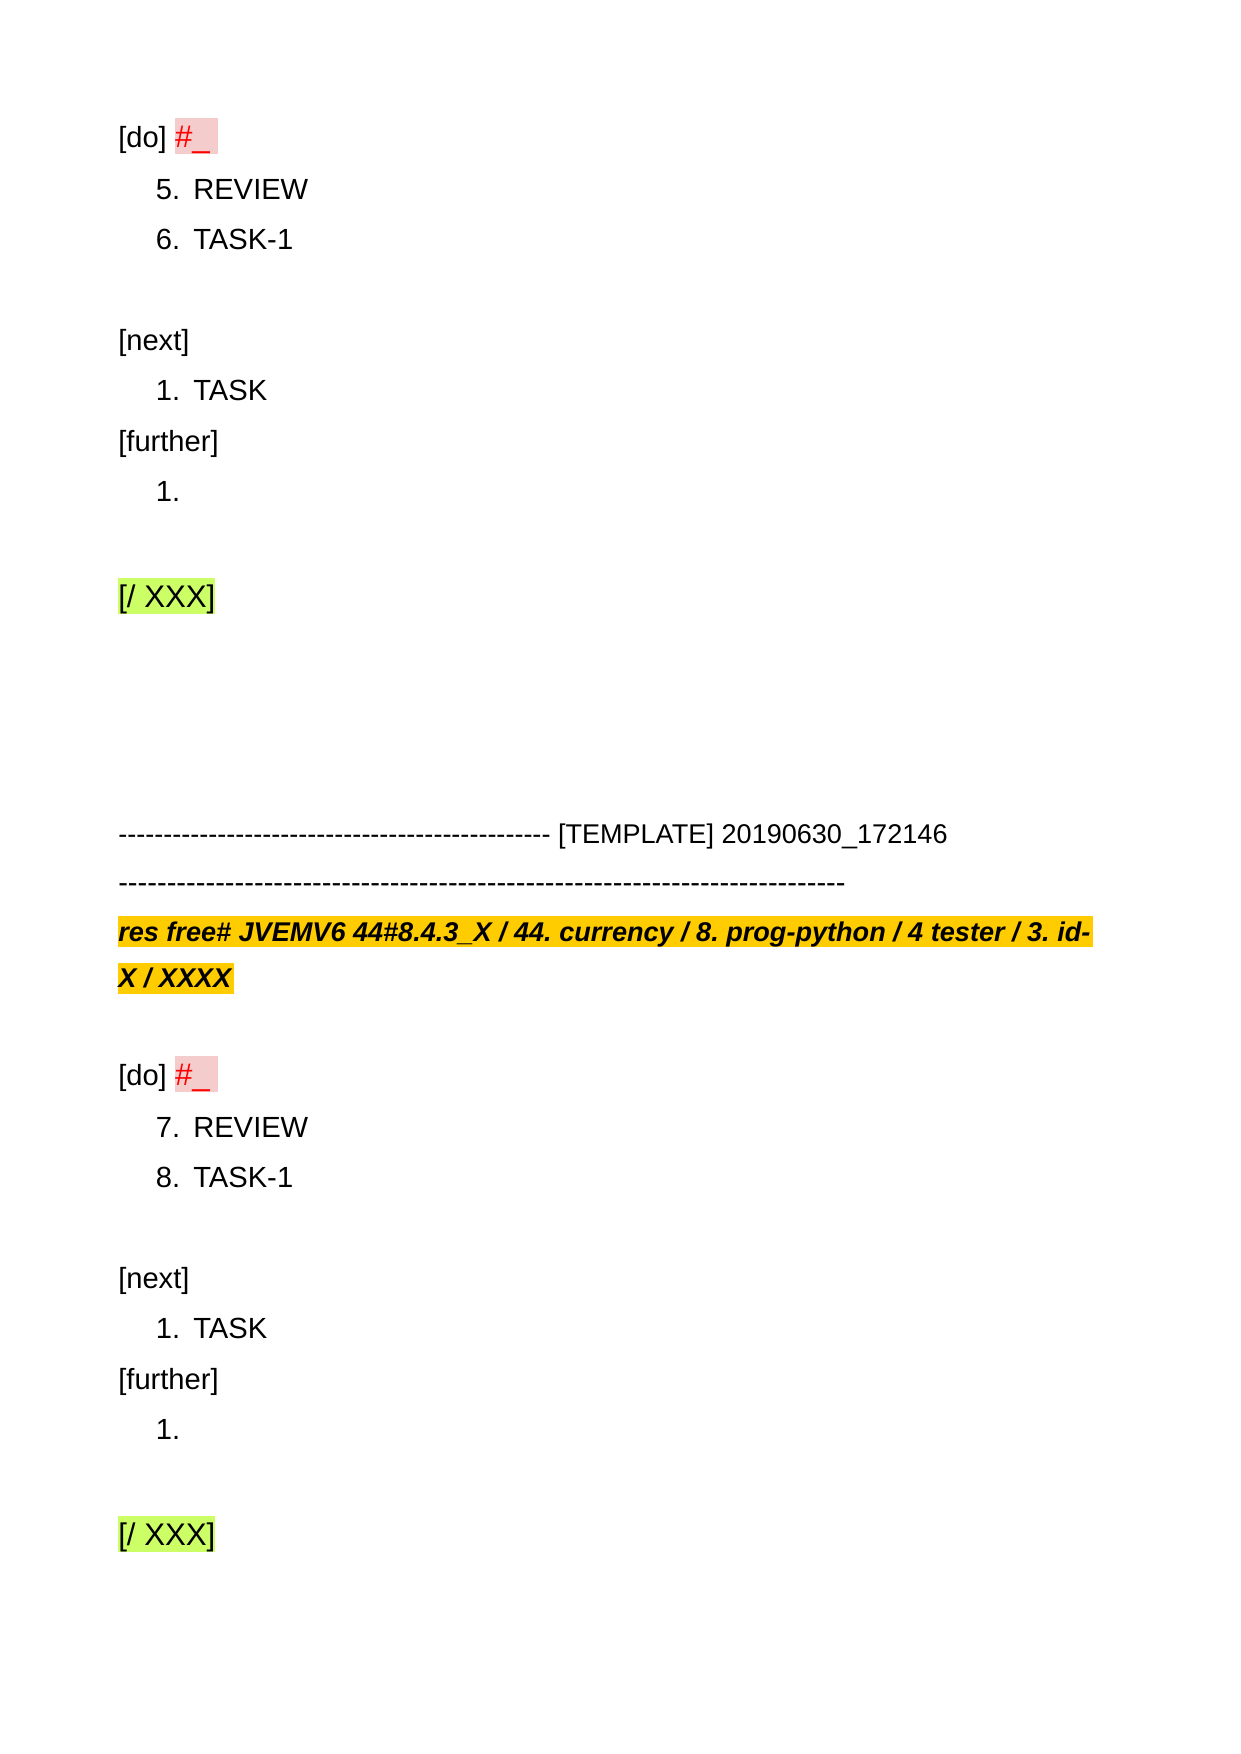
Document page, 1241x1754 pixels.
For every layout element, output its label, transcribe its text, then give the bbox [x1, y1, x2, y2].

text [do] #_ [118, 118, 1122, 154]
list TASK [156, 373, 1122, 407]
list REVIEW [156, 1110, 1122, 1144]
text [do] #_ [118, 1056, 1122, 1092]
list REVIEW [156, 172, 1122, 206]
text [further] [118, 423, 1122, 457]
text [next] [118, 1261, 1122, 1294]
text [/ XXX] [118, 524, 1122, 614]
text [further] [118, 1362, 1122, 1395]
text [/ XXX] [118, 1462, 1122, 1552]
list TASK-1 [156, 222, 1122, 256]
list TASK [156, 1311, 1122, 1345]
text [next] [118, 323, 1122, 356]
text ------------------------------------------------ [TEMPLATE] 20190630_172146 [118, 818, 1122, 850]
list TASK-1 [156, 1160, 1122, 1194]
text --------------------------------------------------------------------------- [118, 865, 1122, 899]
text res free# JVEMV6 44#8.4.3_X / 44. currency / 8. prog-python / 4 tester / 3. id-X / XXXX [118, 916, 1122, 994]
